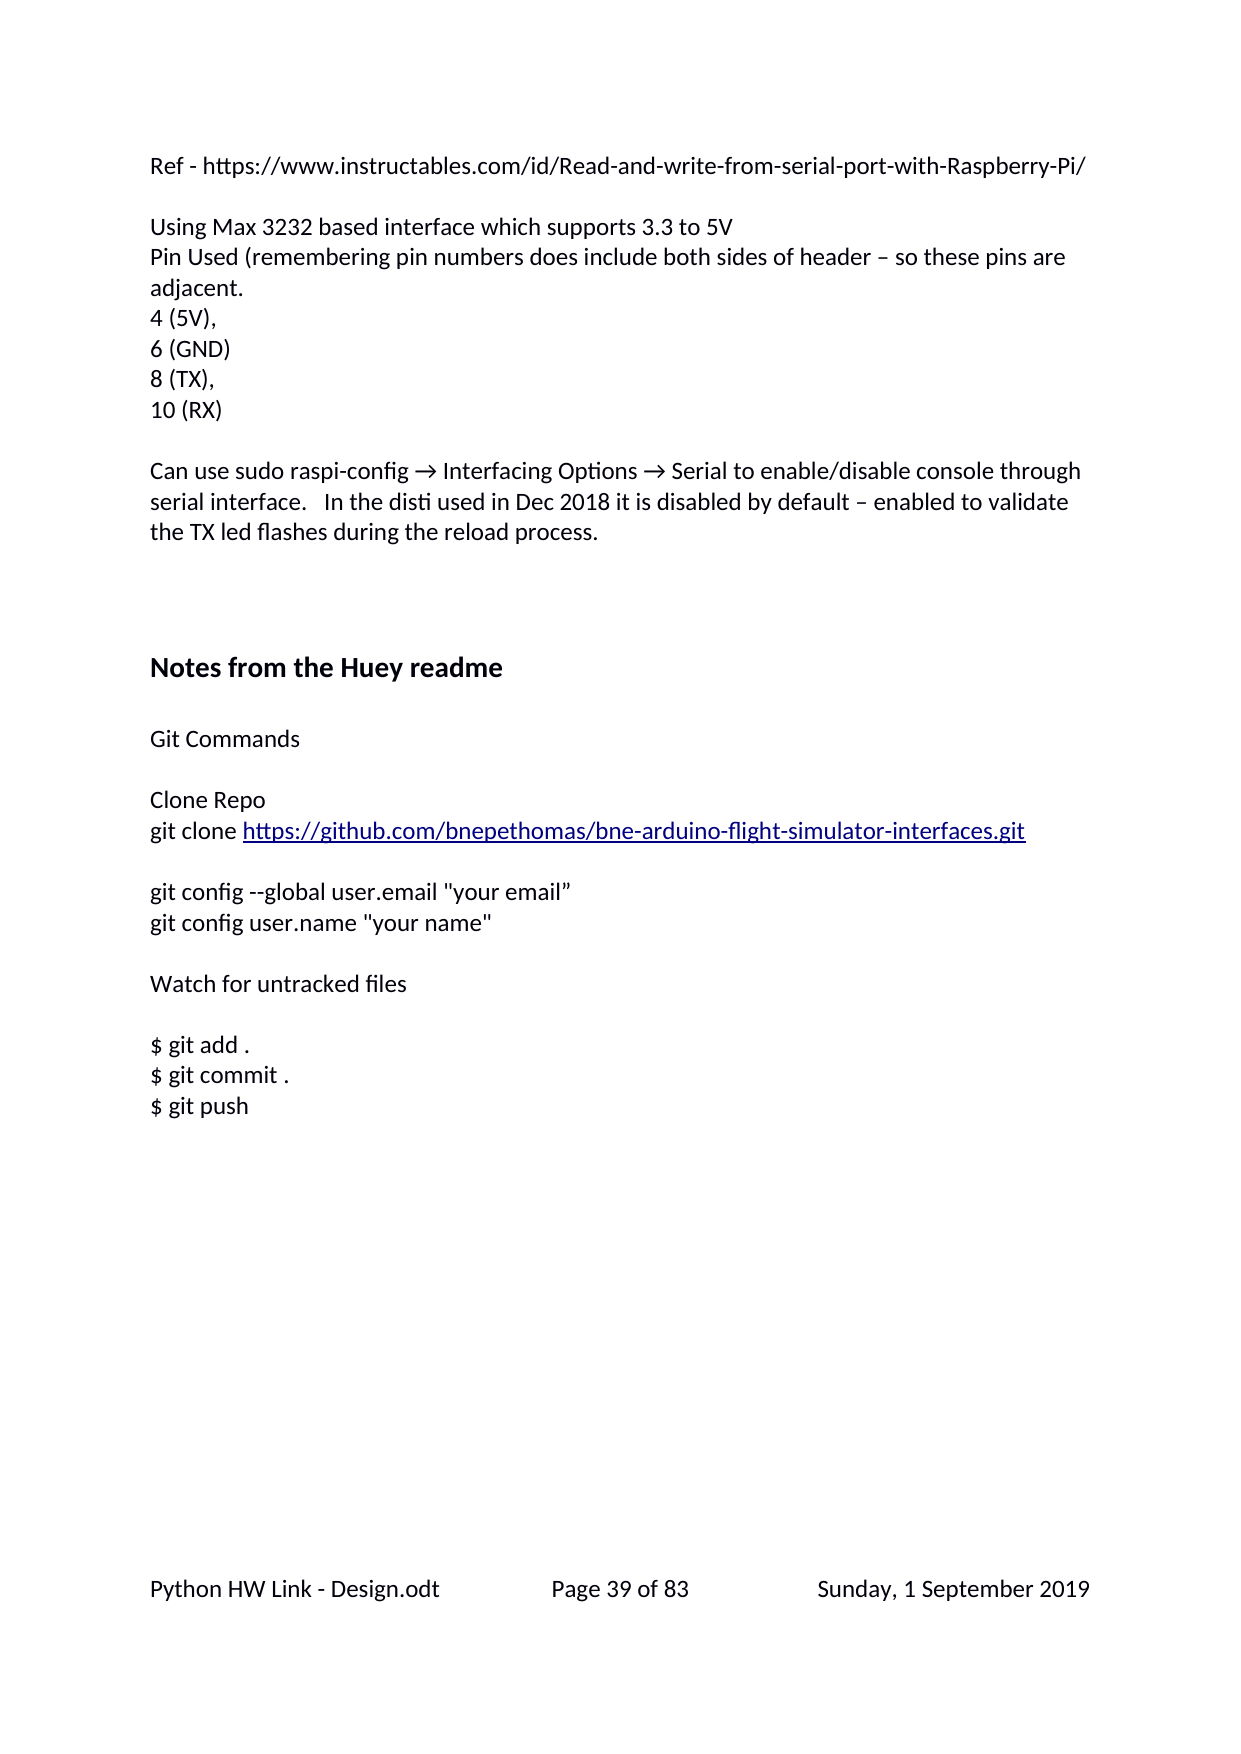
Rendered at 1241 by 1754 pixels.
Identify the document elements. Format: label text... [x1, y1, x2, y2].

text 6 (GND) [150, 333, 1090, 364]
text Using Max 3232 based interface which supports 3.3 to 5V [150, 211, 1090, 242]
text $ git push [150, 1090, 1090, 1120]
text Watch for untracked files [150, 968, 1090, 998]
text Clone Repo [150, 784, 1090, 815]
text git clone https://github.com/bnepethomas/bne-arduino-flight-simulator-interfaces.git [150, 815, 1090, 846]
text Pin Used (remembering pin numbers does include both sides of header – so these pins are adjacent. [150, 242, 1090, 303]
text 10 (RX) [150, 394, 1090, 425]
text git config user.name "your name" [150, 907, 1090, 937]
text 4 (5V), [150, 303, 1090, 333]
text Git Commands [150, 723, 1090, 754]
subtitle Notes from the Huey readme [150, 649, 1090, 685]
text 8 (TX), [150, 364, 1090, 394]
text Ref - https://www.instructables.com/id/Read-and-write-from-serial-port-with-Raspberry-Pi/ [150, 150, 1090, 181]
text $ git commit . [150, 1059, 1090, 1090]
text $ git add . [150, 1029, 1090, 1059]
text git config --global user.email "your email” [150, 876, 1090, 907]
text Can use sudo raspi-config → Interfacing Options → Serial to enable/disable console through serial interface. In the disti used in Dec 2018 it is disabled by default – enabled to validate the TX led flashes during the reload process. [150, 455, 1090, 547]
